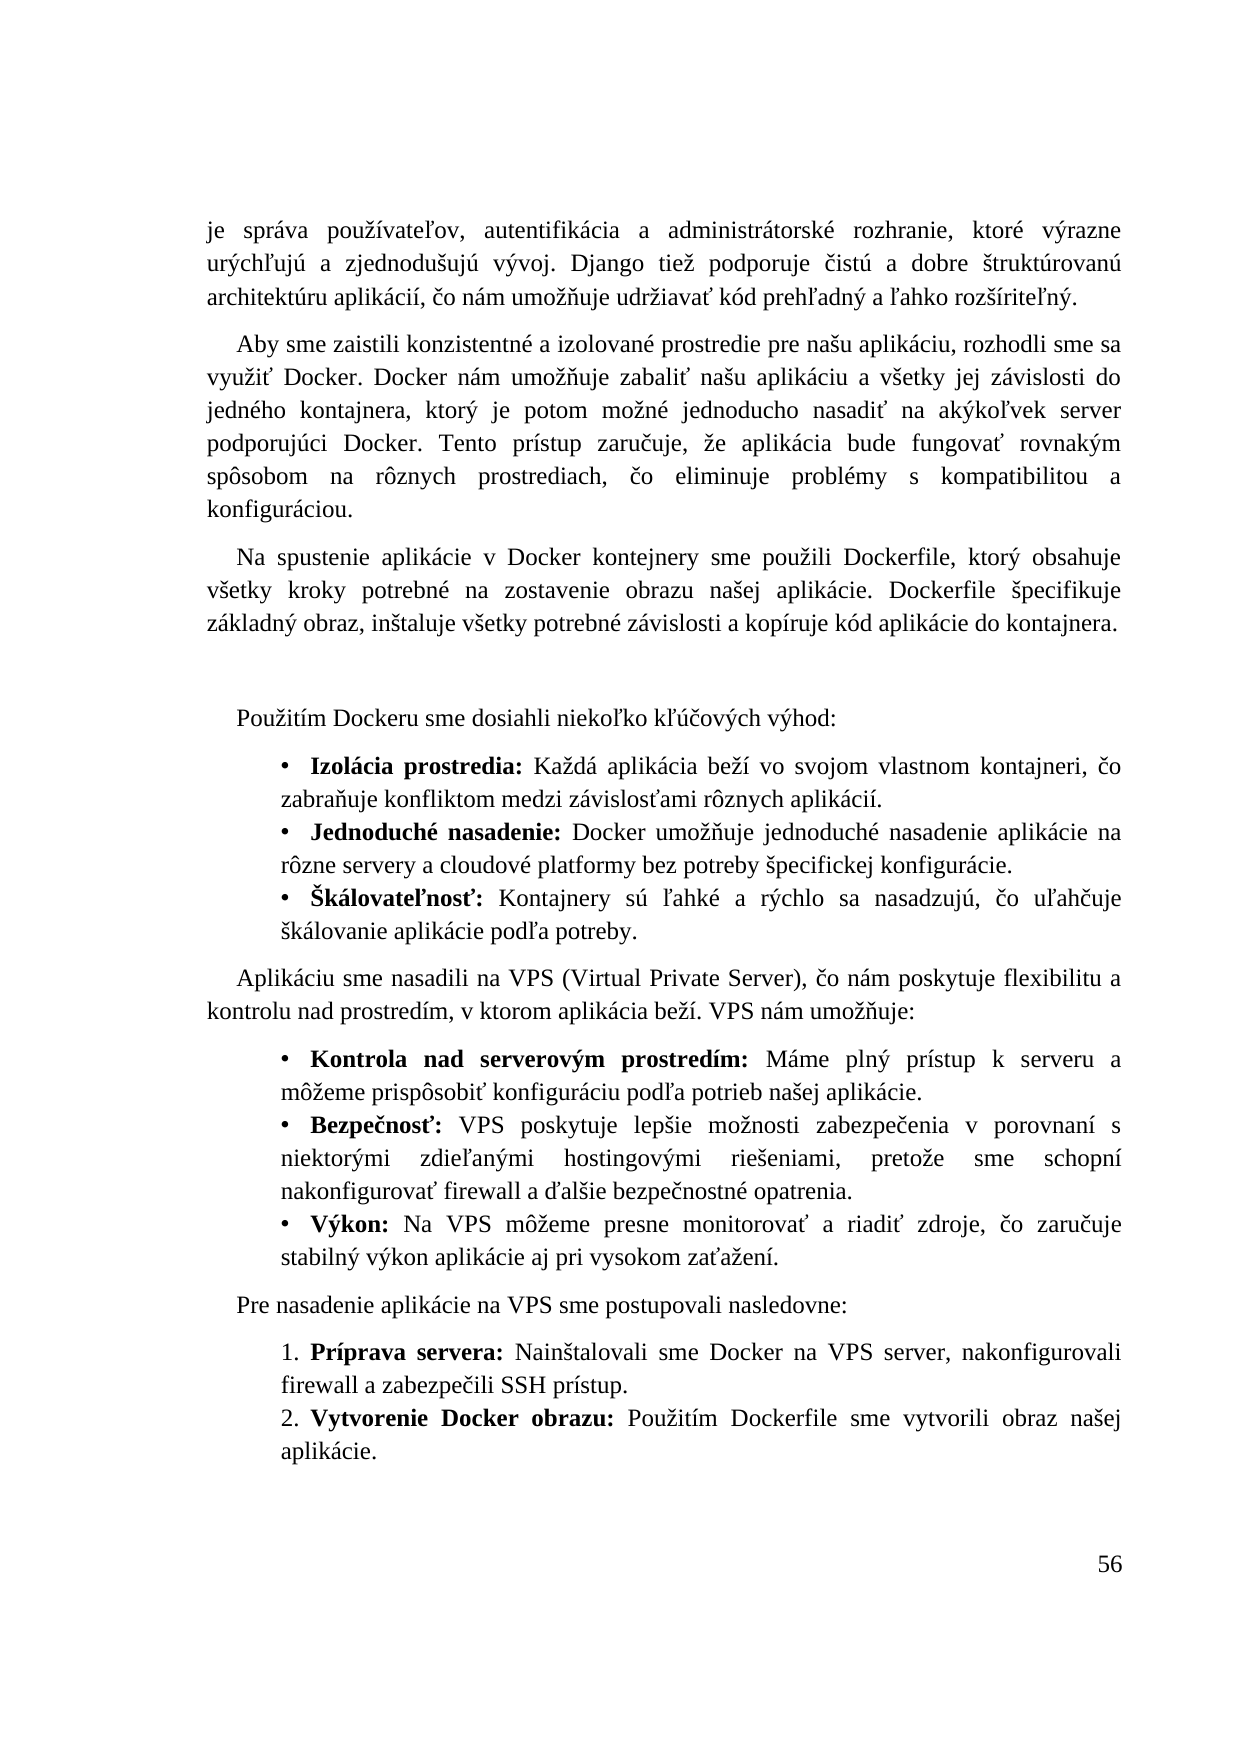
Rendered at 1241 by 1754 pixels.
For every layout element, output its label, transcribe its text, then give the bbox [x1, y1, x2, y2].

list Jednoduché nasadenie: Docker umožňuje jednoduché nasadenie aplikácie na rôzne servery a cloudové platformy bez potreby špecifickej konfigurácie. [251, 817, 1122, 878]
list Škálovateľnosť: Kontajnery sú ľahké a rýchlo sa nasadzujú, čo uľahčuje škálovanie aplikácie podľa potreby. [251, 883, 1122, 944]
list Bezpečnosť: VPS poskytuje lepšie možnosti zabezpečenia v porovnaní s niektorými zdieľanými hostingovými riešeniami, pretože sme schopní nakonfigurovať firewall a ďalšie bezpečnostné opatrenia. [251, 1110, 1122, 1205]
list Príprava servera: Nainštalovali sme Docker na VPS server, nakonfigurovali firewall a zabezpečili SSH prístup. [251, 1337, 1122, 1399]
list Vytvorenie Docker obrazu: Použitím Dockerfile sme vytvorili obraz našej aplikácie. [251, 1403, 1122, 1465]
list Izolácia prostredia: Každá aplikácia beží vo svojom vlastnom kontajneri, čo zabraňuje konfliktom medzi závislosťami rôznych aplikácií. [251, 751, 1122, 812]
text Na spustenie aplikácie v Docker kontejnery sme použili Dockerfile, ktorý obsahuje všetky kroky potrebné na zostavenie obrazu našej aplikácie. Dockerfile špecifikuje základný obraz, inštaluje všetky potrebné závislosti a kopíruje kód aplikácie do kontajnera. [207, 542, 1122, 637]
text Aby sme zaistili konzistentné a izolované prostredie pre našu aplikáciu, rozhodli sme sa využiť Docker. Docker nám umožňuje zabaliť našu aplikáciu a všetky jej závislosti do jedného kontajnera, ktorý je potom možné jednoducho nasadiť na akýkoľvek server podporujúci Docker. Tento prístup zaručuje, že aplikácia bude fungovať rovnakým spôsobom na rôznych prostrediach, čo eliminuje problémy s kompatibilitou a konfiguráciou. [207, 329, 1122, 523]
text Aplikáciu sme nasadili na VPS (Virtual Private Server), čo nám poskytuje flexibilitu a kontrolu nad prostredím, v ktorom aplikácia beží. VPS nám umožňuje: [207, 963, 1122, 1025]
text Použitím Dockeru sme dosiahli niekoľko kľúčových výhod: [207, 703, 1122, 732]
text je správa používateľov, autentifikácia a administrátorské rozhranie, ktoré výrazne urýchľujú a zjednodušujú vývoj. Django tiež podporuje čistú a dobre štruktúrovanú architektúru aplikácií, čo nám umožňuje udržiavať kód prehľadný a ľahko rozšíriteľný. [207, 216, 1122, 310]
text Pre nasadenie aplikácie na VPS sme postupovali nasledovne: [207, 1290, 1122, 1318]
list Výkon: Na VPS môžeme presne monitorovať a riadiť zdroje, čo zaručuje stabilný výkon aplikácie aj pri vysokom zaťažení. [251, 1209, 1122, 1271]
list Kontrola nad serverovým prostredím: Máme plný prístup k serveru a môžeme prispôsobiť konfiguráciu podľa potrieb našej aplikácie. [251, 1044, 1122, 1106]
